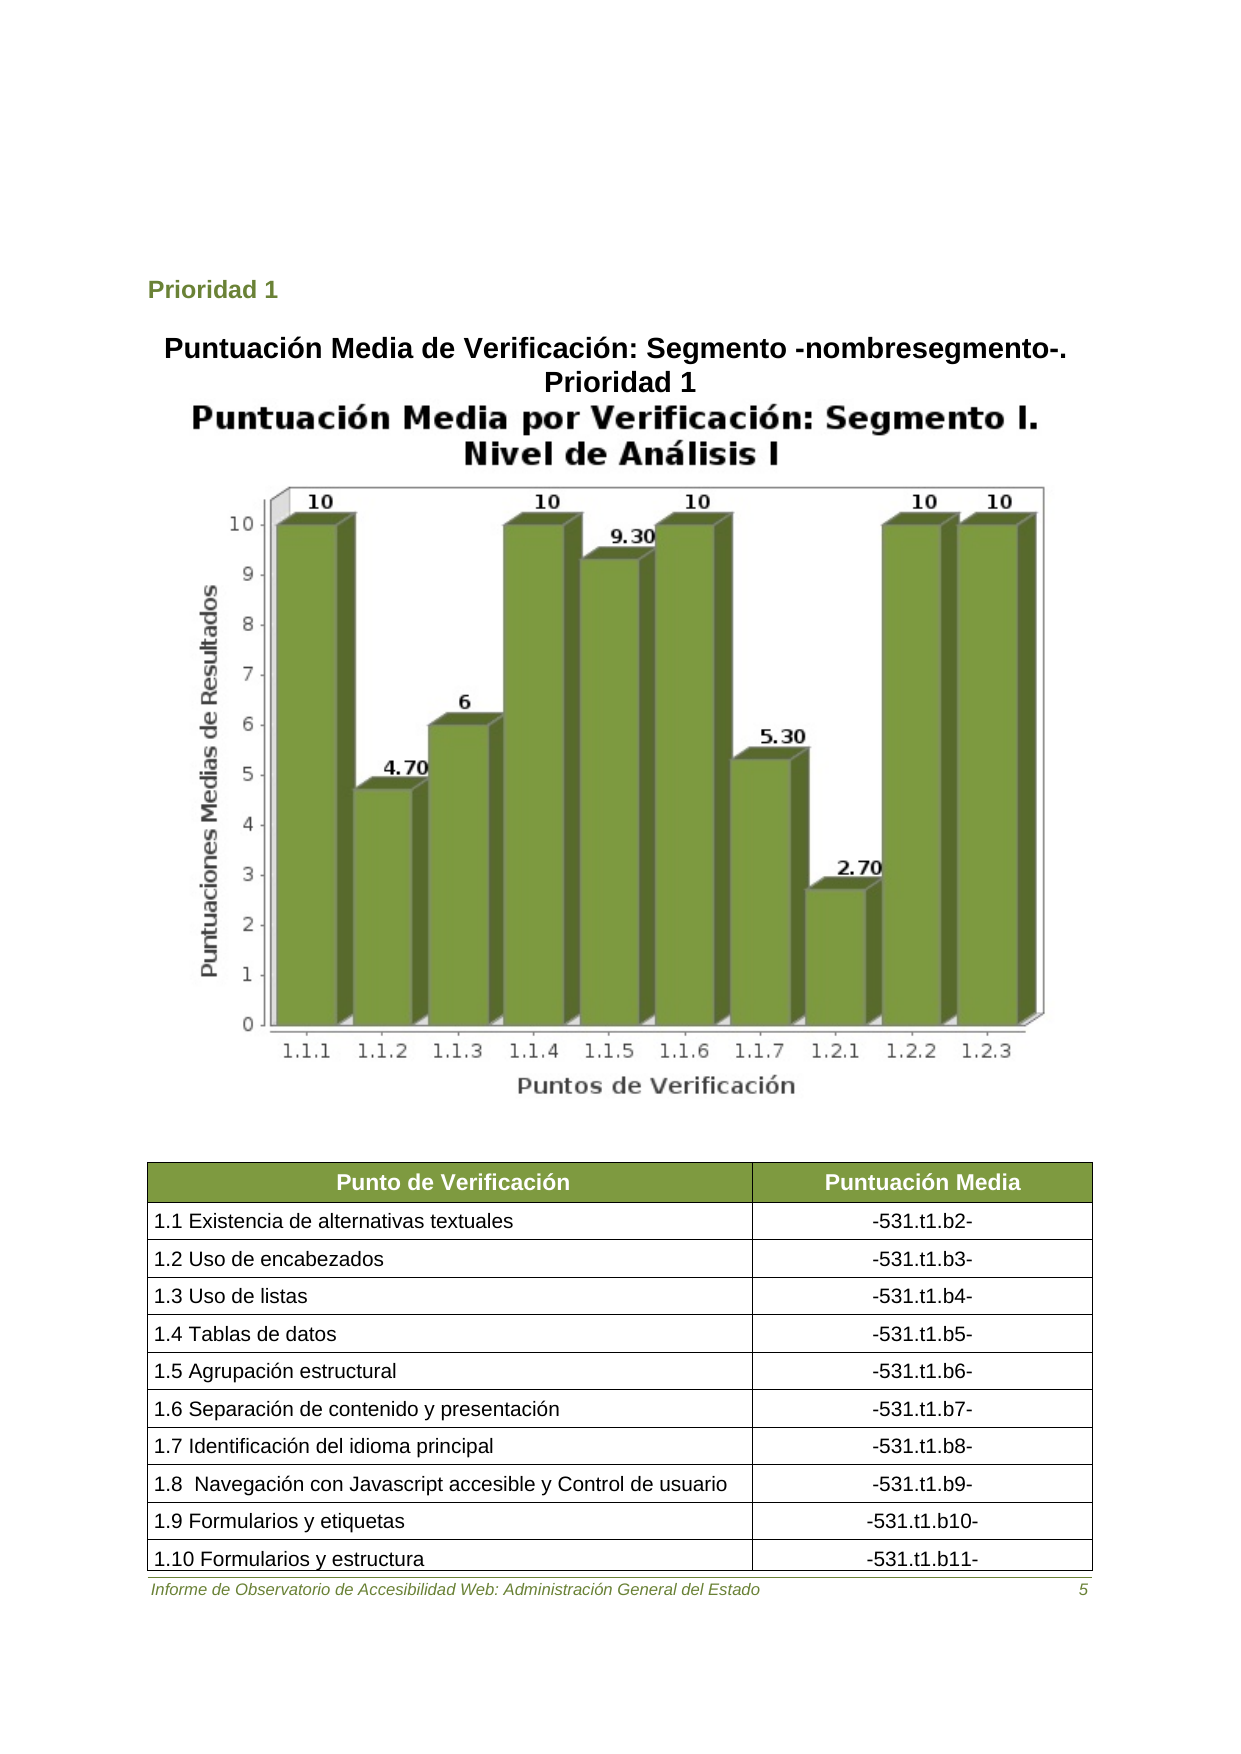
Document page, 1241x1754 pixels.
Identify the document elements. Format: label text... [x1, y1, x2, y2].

subtitle Prioridad 1 [148, 275, 1092, 303]
table_cell 1.5 Agrupación estructural [148, 1353, 752, 1389]
table_cell -531.t1.b2- [753, 1203, 1092, 1239]
table_cell 1.3 Uso de listas [148, 1278, 752, 1314]
picture [178, 398, 1062, 1108]
table_cell 1.9 Formularios y etiquetas [148, 1503, 752, 1539]
table_cell 1.8 Navegación con Javascript accesible y Control de usuario [148, 1465, 752, 1502]
table_cell -531.t1.b8- [753, 1428, 1092, 1464]
table_cell -531.t1.b4- [753, 1278, 1092, 1314]
table_cell -531.t1.b6- [753, 1353, 1092, 1389]
text Puntuación Media de Verificación: Segmento -nombresegmento-. [148, 331, 1092, 365]
table_header Punto de Verificación [148, 1163, 752, 1202]
table_cell -531.t1.b3- [753, 1240, 1092, 1277]
table_header Puntuación Media [753, 1163, 1092, 1202]
table_cell -531.t1.b7- [753, 1390, 1092, 1427]
table_cell -531.t1.b5- [753, 1315, 1092, 1352]
table_cell 1.7 Identificación del idioma principal [148, 1428, 752, 1464]
table_cell -531.t1.b9- [753, 1465, 1092, 1502]
table_cell -531.t1.b10- [753, 1503, 1092, 1539]
table_cell 1.10 Formularios y estructura [148, 1540, 752, 1570]
table_cell 1.1 Existencia de alternativas textuales [148, 1203, 752, 1239]
text Prioridad 1 [148, 365, 1092, 398]
table_cell -531.t1.b11- [753, 1540, 1092, 1570]
table_cell 1.6 Separación de contenido y presentación [148, 1390, 752, 1427]
table_cell 1.4 Tablas de datos [148, 1315, 752, 1352]
table_cell 1.2 Uso de encabezados [148, 1240, 752, 1277]
